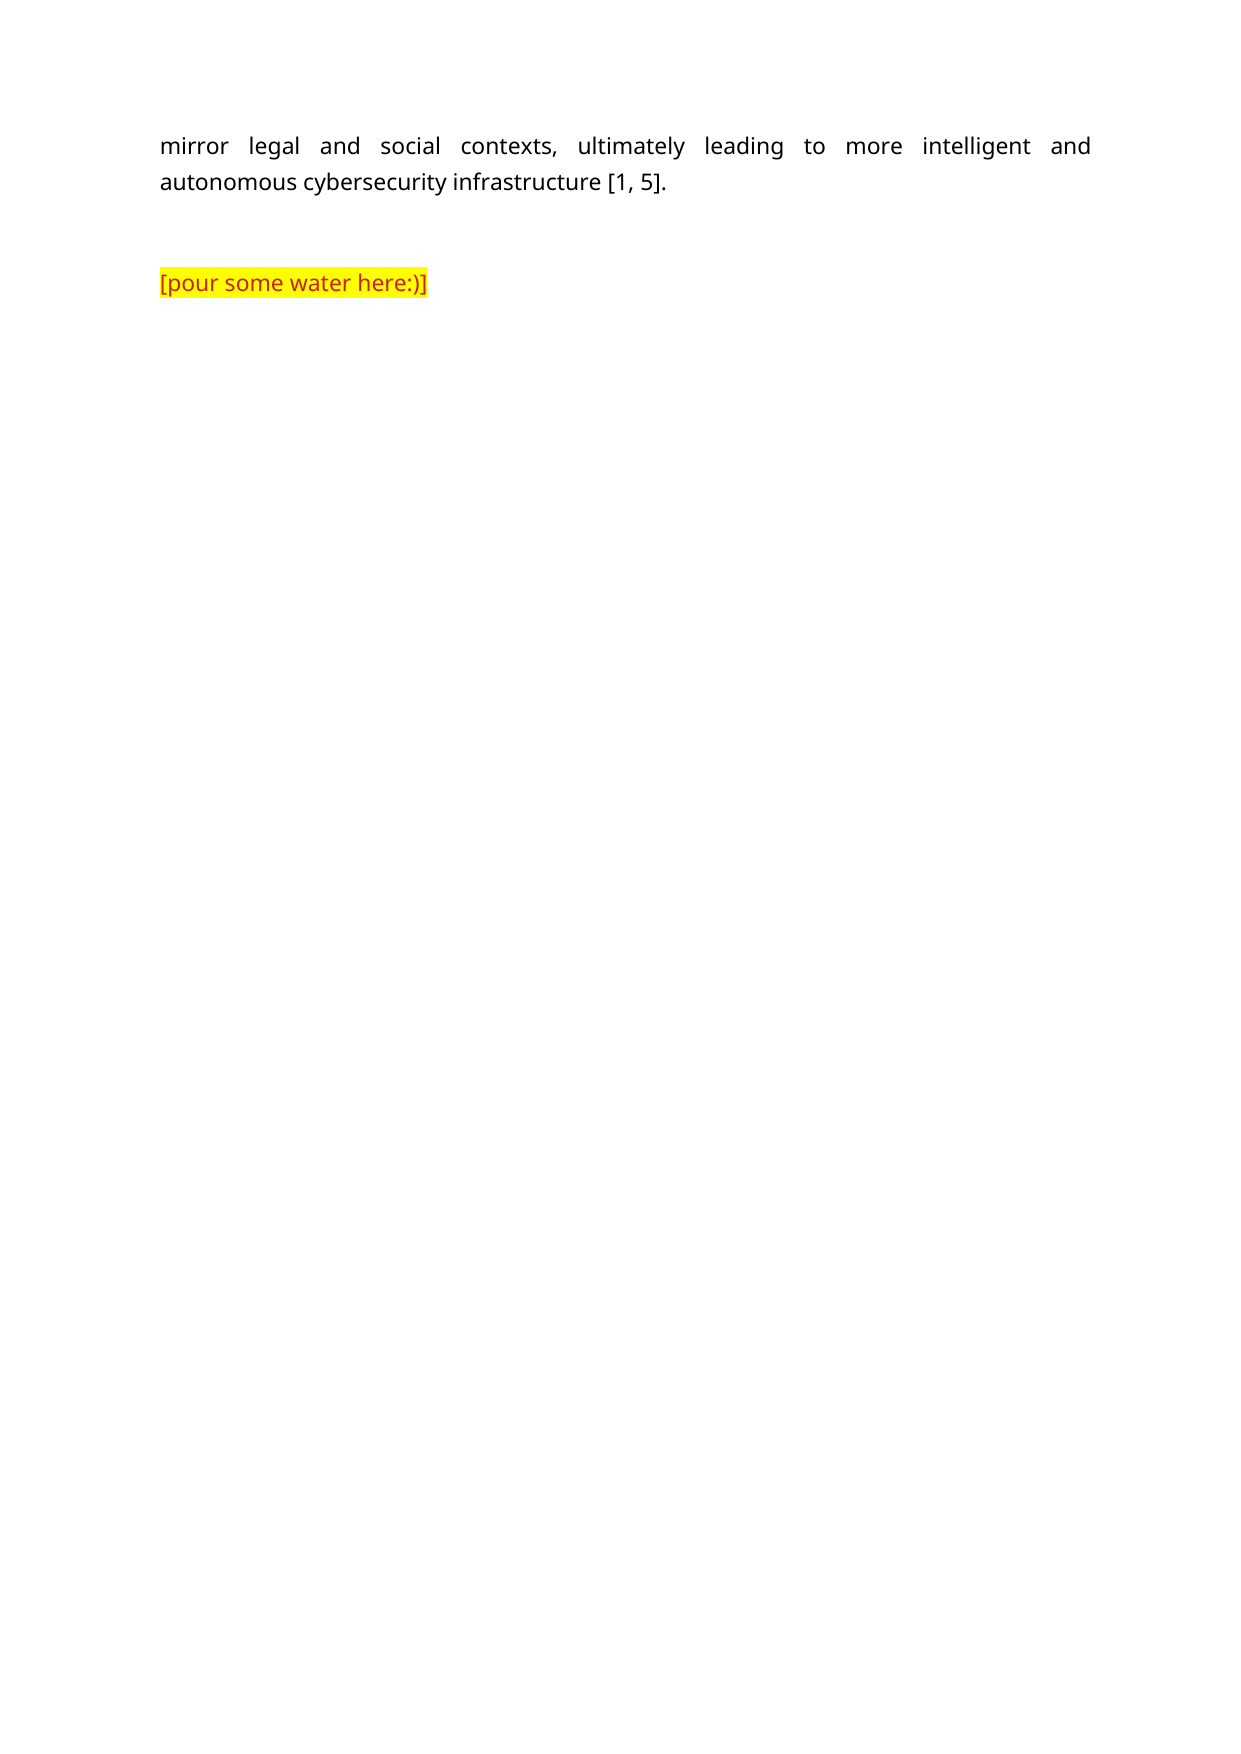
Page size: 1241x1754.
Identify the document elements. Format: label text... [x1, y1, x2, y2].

text mirror legal and social contexts, ultimately leading to more intelligent and autonomous cybersecurity infrastructure [1, 5]. [159, 130, 1093, 197]
text [pour some water here:)] [159, 267, 1093, 298]
